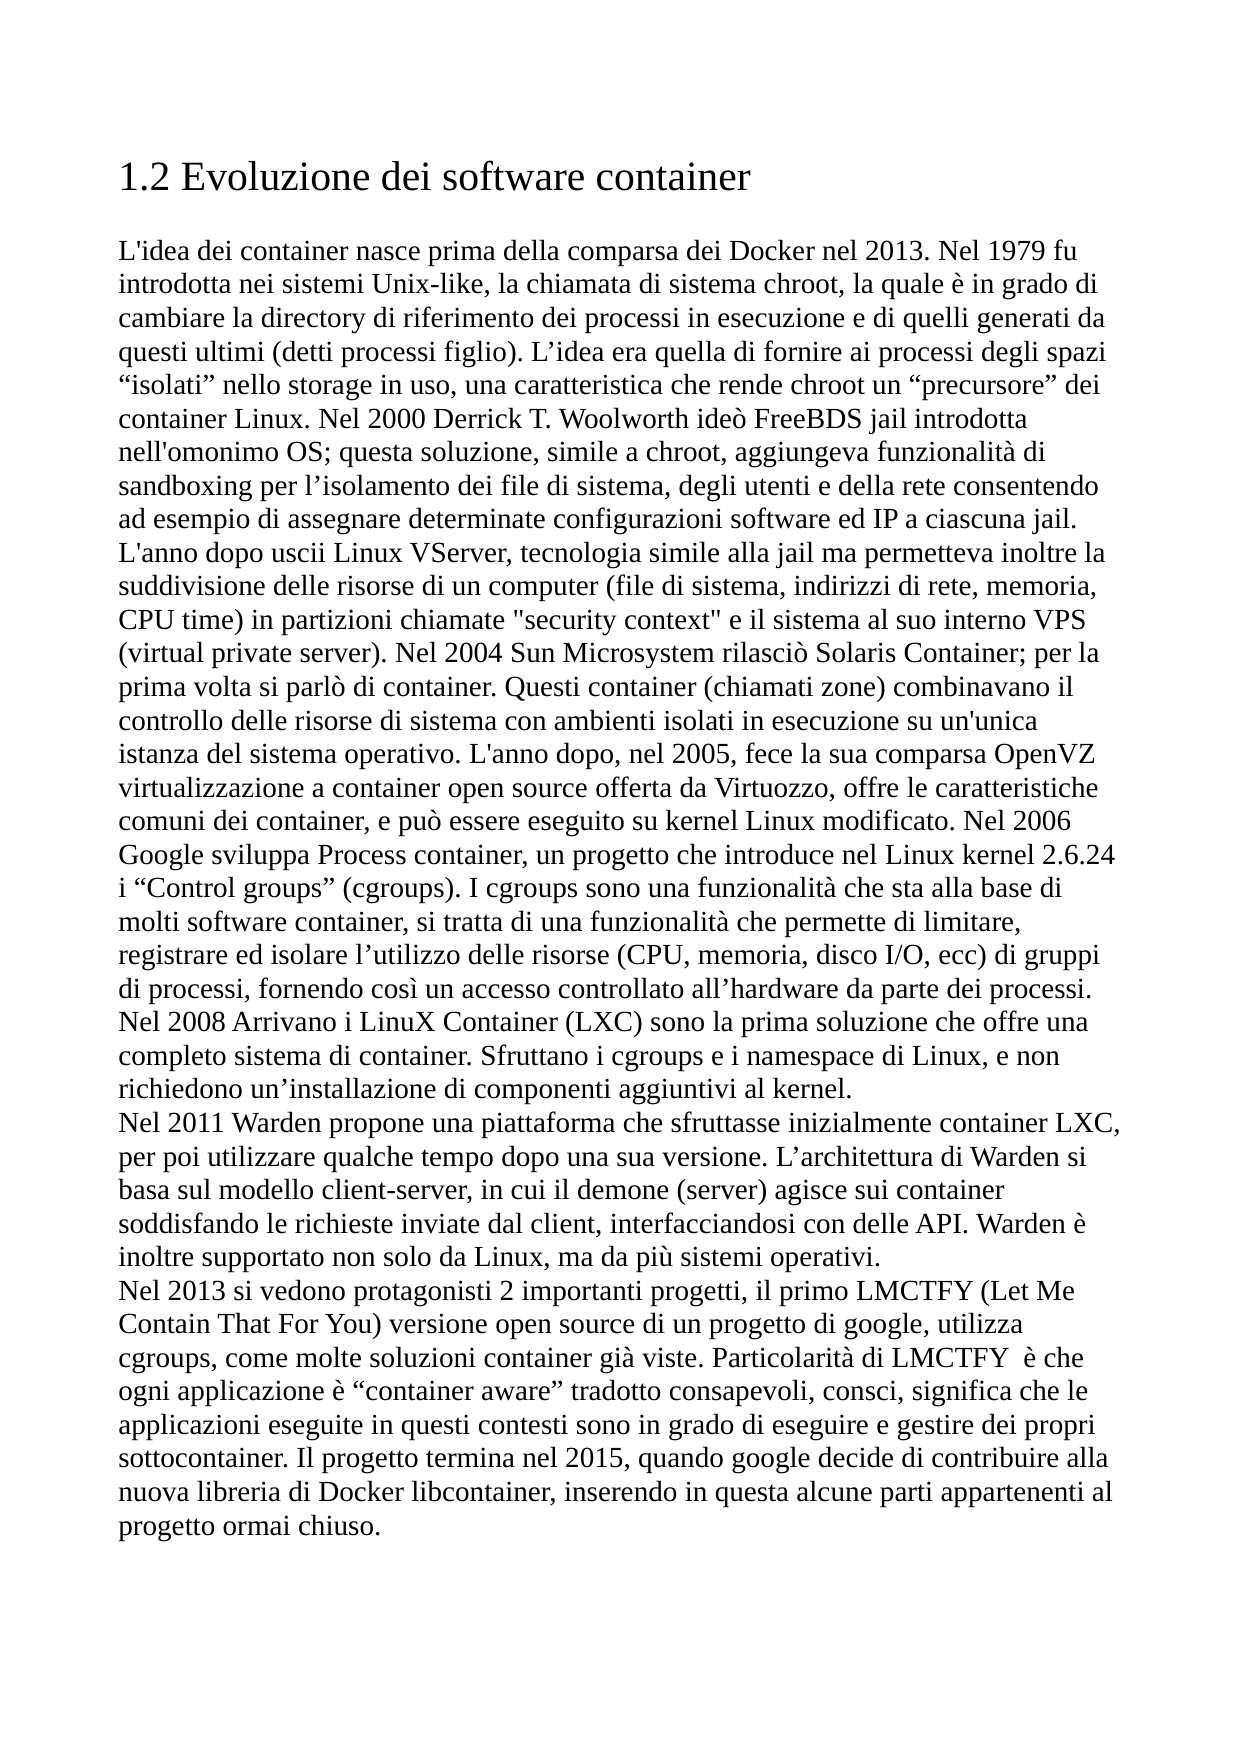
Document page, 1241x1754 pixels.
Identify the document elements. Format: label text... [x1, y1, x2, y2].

text L'idea dei container nasce prima della comparsa dei Docker nel 2013. Nel 1979 fu introdotta nei sistemi Unix-like, la chiamata di sistema chroot, la quale è in grado di cambiare la directory di riferimento dei processi in esecuzione e di quelli generati da questi ultimi (detti processi figlio). L’idea era quella di fornire ai processi degli spazi “isolati” nello storage in uso, una caratteristica che rende chroot un “precursore” dei container Linux. Nel 2000 Derrick T. Woolworth ideò FreeBDS jail introdotta nell'omonimo OS; questa soluzione, simile a chroot, aggiungeva funzionalità di sandboxing per l’isolamento dei file di sistema, degli utenti e della rete consentendo ad esempio di assegnare determinate configurazioni software ed IP a ciascuna jail. L'anno dopo uscii Linux VServer, tecnologia simile alla jail ma permetteva inoltre la suddivisione delle risorse di un computer (file di sistema, indirizzi di rete, memoria, CPU time) in partizioni chiamate "security context" e il sistema al suo interno VPS (virtual private server). Nel 2004 Sun Microsystem rilasciò Solaris Container; per la prima volta si parlò di container. Questi container (chiamati zone) combinavano il controllo delle risorse di sistema con ambienti isolati in esecuzione su un'unica istanza del sistema operativo. L'anno dopo, nel 2005, fece la sua comparsa OpenVZ virtualizzazione a container open source offerta da Virtuozzo, offre le caratteristiche comuni dei container, e può essere eseguito su kernel Linux modificato. Nel 2006 Google sviluppa Process container, un progetto che introduce nel Linux kernel 2.6.24 i “Control groups” (cgroups). I cgroups sono una funzionalità che sta alla base di molti software container, si tratta di una funzionalità che permette di limitare, registrare ed isolare l’utilizzo delle risorse (CPU, memoria, disco I/O, ecc) di gruppi di processi, fornendo così un accesso controllato all’hardware da parte dei processi. [118, 233, 1122, 1004]
text Nel 2008 Arrivano i LinuX Container (LXC) sono la prima soluzione che offre una completo sistema di container. Sfruttano i cgroups e i namespace di Linux, e non richiedono un’installazione di componenti aggiuntivi al kernel. [118, 1004, 1122, 1105]
text Nel 2013 si vedono protagonisti 2 importanti progetti, il primo LMCTFY (Let Me Contain That For You) versione open source di un progetto di google, utilizza cgroups, come molte soluzioni container già viste. Particolarità di LMCTFY è che ogni applicazione è “container aware” tradotto consapevoli, consci, significa che le applicazioni eseguite in questi contesti sono in grado di eseguire e gestire dei propri sottocontainer. Il progetto termina nel 2015, quando google decide di contribuire alla nuova libreria di Docker libcontainer, inserendo in questa alcune parti appartenenti al progetto ormai chiuso. [118, 1273, 1122, 1541]
list Evoluzione dei software container [118, 152, 1122, 199]
text Nel 2011 Warden propone una piattaforma che sfruttasse inizialmente container LXC, per poi utilizzare qualche tempo dopo una sua versione. L’architettura di Warden si basa sul modello client-server, in cui il demone (server) agisce sui container soddisfando le richieste inviate dal client, interfacciandosi con delle API. Warden è inoltre supportato non solo da Linux, ma da più sistemi operativi. [118, 1105, 1122, 1273]
